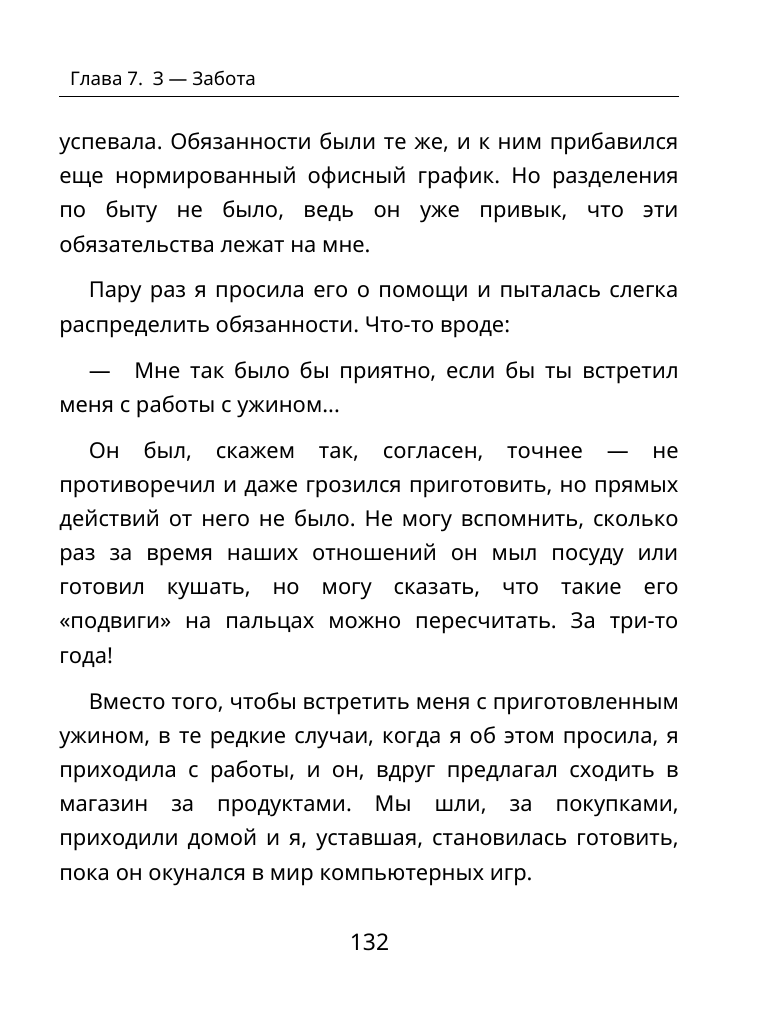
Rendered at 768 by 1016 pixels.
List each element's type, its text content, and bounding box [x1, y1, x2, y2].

text успевала. Обязанности были те же, и к ним прибавился еще нормированный офисный график. Но разделения по быту не было, ведь он уже привык, что эти обязательства лежат на мне. [59, 126, 679, 258]
text Вместо того, чтобы встретить меня с приготовленным ужином, в те редкие случаи, когда я об этом просила, я приходила с работы, и он, вдруг предлагал сходить в магазин за продуктами. Мы шли, за покупками, приходили домой и я, уставшая, становилась готовить, пока он окунался в мир компьютерных игр. [59, 686, 679, 886]
text Он был, скажем так, согласен, точнее — не противоречил и даже грозился приготовить, но прямых действий от него не было. Не могу вспомнить, сколько раз за время наших отношений он мыл посуду или готовил кушать, но могу сказать, что такие его «подвиги» на пальцах можно пересчитать. За три-то года! [59, 435, 679, 669]
list Мне так было бы приятно, если бы ты встретил меня с работы с ужином... [59, 354, 679, 418]
text Пару раз я просила его о помощи и пыталась слегка распределить обязанности. Что-то вроде: [59, 274, 679, 338]
